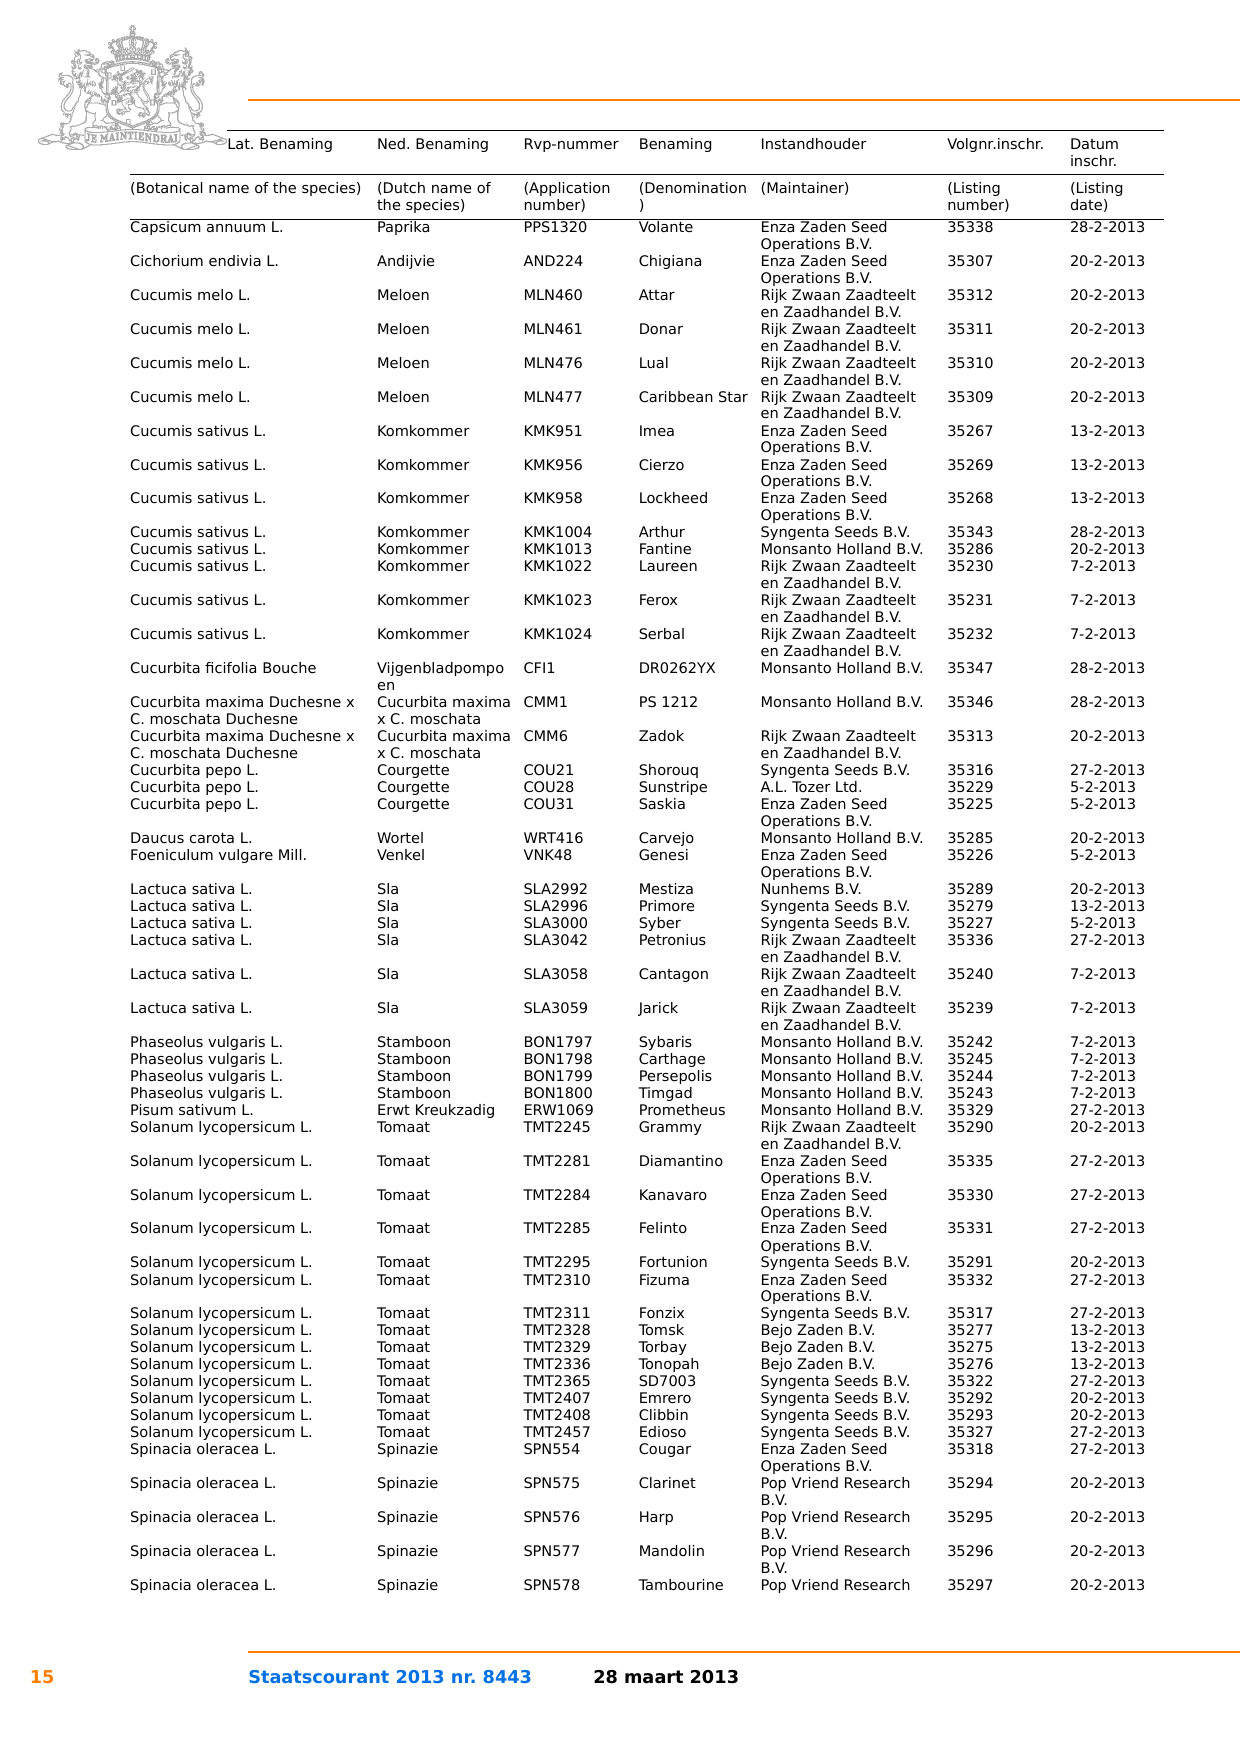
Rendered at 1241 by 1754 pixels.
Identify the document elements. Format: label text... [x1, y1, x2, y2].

table_cell Vijgenbladpompoen [371, 660, 517, 694]
table_cell 7-2-2013 [1064, 1034, 1163, 1051]
table_cell DR0262YX [633, 660, 754, 694]
table_cell 28-2-2013 [1064, 694, 1163, 728]
table_cell Stamboon [371, 1034, 517, 1051]
table_cell Timgad [633, 1085, 754, 1102]
table_cell 28-2-2013 [1064, 660, 1163, 694]
table_cell Enza Zaden Seed Operations B.V. [754, 456, 941, 490]
table_cell Sla [371, 898, 517, 915]
table_cell 35295 [941, 1509, 1064, 1543]
table_cell 35293 [941, 1407, 1064, 1424]
table_cell Bejo Zaden B.V. [754, 1356, 941, 1373]
table_cell Monsanto Holland B.V. [754, 1085, 941, 1102]
table_cell 20-2-2013 [1064, 830, 1163, 847]
table_cell Komkommer [371, 558, 517, 592]
table_cell Paprika [371, 220, 517, 253]
table_cell Solanum lycopersicum L. [130, 1254, 371, 1271]
table_cell Rijk Zwaan Zaadteelt en Zaadhandel B.V. [754, 728, 941, 762]
table_cell 35286 [941, 541, 1064, 558]
table_cell SPN577 [518, 1543, 633, 1577]
table_cell Sla [371, 915, 517, 932]
table_cell Bejo Zaden B.V. [754, 1322, 941, 1339]
table_cell Fizuma [633, 1271, 754, 1305]
table_cell KMK951 [518, 423, 633, 456]
table_cell 35240 [941, 966, 1064, 1000]
table_cell Cucurbita pepo L. [130, 796, 371, 830]
table_cell Lactuca sativa L. [130, 898, 371, 915]
table_cell Volante [633, 220, 754, 253]
table_cell SLA2992 [518, 881, 633, 898]
table_cell Rijk Zwaan Zaadteelt en Zaadhandel B.V. [754, 626, 941, 660]
table_cell TMT2408 [518, 1407, 633, 1424]
table_cell CMM6 [518, 728, 633, 762]
table_cell Enza Zaden Seed Operations B.V. [754, 423, 941, 456]
table_cell Courgette [371, 796, 517, 830]
table_cell 7-2-2013 [1064, 626, 1163, 660]
table_cell (Listing number) [941, 175, 1064, 219]
table_cell 35226 [941, 847, 1064, 881]
table_cell Meloen [371, 355, 517, 388]
table_cell BON1797 [518, 1034, 633, 1051]
table_cell Capsicum annuum L. [130, 220, 371, 253]
table_cell Komkommer [371, 423, 517, 456]
table_cell Pop Vriend Research B.V. [754, 1543, 941, 1577]
table_cell Carvejo [633, 830, 754, 847]
table_cell 35343 [941, 524, 1064, 541]
table_cell Phaseolus vulgaris L. [130, 1051, 371, 1068]
table_cell Cucurbita ficifolia Bouche [130, 660, 371, 694]
table_cell KMK1013 [518, 541, 633, 558]
table_cell Solanum lycopersicum L. [130, 1424, 371, 1441]
table_cell Sybaris [633, 1034, 754, 1051]
table_cell TMT2284 [518, 1186, 633, 1220]
table_cell 5-2-2013 [1064, 847, 1163, 881]
table_cell VNK48 [518, 847, 633, 881]
table_cell Tomaat [371, 1254, 517, 1271]
table_cell Wortel [371, 830, 517, 847]
table_cell 35336 [941, 932, 1064, 966]
table_cell 7-2-2013 [1064, 1051, 1163, 1068]
table_cell Rijk Zwaan Zaadteelt en Zaadhandel B.V. [754, 1000, 941, 1034]
table_cell Mestiza [633, 881, 754, 898]
table_cell Cucumis sativus L. [130, 524, 371, 541]
table_cell 35244 [941, 1068, 1064, 1084]
table_cell TMT2295 [518, 1254, 633, 1271]
table_cell Andijvie [371, 253, 517, 287]
table_cell 7-2-2013 [1064, 966, 1163, 1000]
table_cell TMT2329 [518, 1339, 633, 1356]
table_header Volgnr.inschr. [941, 131, 1064, 174]
table_cell KMK1023 [518, 592, 633, 626]
table_cell 35269 [941, 456, 1064, 490]
table_cell Spinacia oleracea L. [130, 1475, 371, 1509]
table_cell Tomaat [371, 1119, 517, 1152]
table_cell Donar [633, 321, 754, 354]
picture [38, 25, 227, 150]
table_cell SLA3000 [518, 915, 633, 932]
table_cell COU21 [518, 762, 633, 779]
table_header Datum inschr. [1064, 131, 1163, 174]
table_cell Monsanto Holland B.V. [754, 1068, 941, 1084]
table_cell Mandolin [633, 1543, 754, 1577]
table_cell COU31 [518, 796, 633, 830]
table_cell Erwt Kreukzadig [371, 1102, 517, 1118]
table_cell 20-2-2013 [1064, 1407, 1163, 1424]
table_cell 35347 [941, 660, 1064, 694]
table_cell Syngenta Seeds B.V. [754, 1254, 941, 1271]
table_header Ned. Benaming [371, 131, 517, 174]
table_cell Lactuca sativa L. [130, 881, 371, 898]
table_cell 35291 [941, 1254, 1064, 1271]
table_cell TMT2407 [518, 1390, 633, 1407]
table_cell Tomaat [371, 1356, 517, 1373]
table_cell MLN476 [518, 355, 633, 388]
table_cell Tomaat [371, 1407, 517, 1424]
table_cell Rijk Zwaan Zaadteelt en Zaadhandel B.V. [754, 1119, 941, 1152]
table_cell 20-2-2013 [1064, 1509, 1163, 1543]
table_cell Solanum lycopersicum L. [130, 1305, 371, 1322]
table_cell 13-2-2013 [1064, 1356, 1163, 1373]
table_cell 35289 [941, 881, 1064, 898]
table_cell KMK956 [518, 456, 633, 490]
table_cell 20-2-2013 [1064, 1577, 1163, 1594]
table_cell Ferox [633, 592, 754, 626]
table_cell Rijk Zwaan Zaadteelt en Zaadhandel B.V. [754, 355, 941, 388]
table_cell Fortunion [633, 1254, 754, 1271]
table_cell Solanum lycopersicum L. [130, 1220, 371, 1254]
table_cell 35332 [941, 1271, 1064, 1305]
table_cell Spinazie [371, 1475, 517, 1509]
table_cell Komkommer [371, 524, 517, 541]
table_cell 35232 [941, 626, 1064, 660]
table_cell Prometheus [633, 1102, 754, 1118]
table_cell Cougar [633, 1441, 754, 1475]
table_cell COU28 [518, 779, 633, 796]
table_cell 20-2-2013 [1064, 541, 1163, 558]
table_cell Fantine [633, 541, 754, 558]
table_cell 35292 [941, 1390, 1064, 1407]
table_cell Rijk Zwaan Zaadteelt en Zaadhandel B.V. [754, 966, 941, 1000]
table_cell Meloen [371, 287, 517, 321]
table_cell 35230 [941, 558, 1064, 592]
table_cell Cucumis sativus L. [130, 423, 371, 456]
table_cell Sla [371, 966, 517, 1000]
table_cell MLN461 [518, 321, 633, 354]
table_cell Nunhems B.V. [754, 881, 941, 898]
table_cell Enza Zaden Seed Operations B.V. [754, 1153, 941, 1186]
table_cell Enza Zaden Seed Operations B.V. [754, 490, 941, 524]
table_cell Cucurbita maxima Duchesne x C. moschata Duchesne [130, 728, 371, 762]
table_cell Komkommer [371, 456, 517, 490]
table_cell Pop Vriend Research B.V. [754, 1475, 941, 1509]
table_cell (Denomination) [633, 175, 754, 219]
table_cell 35312 [941, 287, 1064, 321]
table_cell 35297 [941, 1577, 1064, 1594]
table_cell 35243 [941, 1085, 1064, 1102]
table_cell Enza Zaden Seed Operations B.V. [754, 847, 941, 881]
table_cell Enza Zaden Seed Operations B.V. [754, 796, 941, 830]
table_cell Enza Zaden Seed Operations B.V. [754, 253, 941, 287]
table_cell 20-2-2013 [1064, 1119, 1163, 1152]
table_cell Genesi [633, 847, 754, 881]
table_cell Syngenta Seeds B.V. [754, 915, 941, 932]
table_cell Meloen [371, 321, 517, 354]
table_cell 20-2-2013 [1064, 1543, 1163, 1577]
table_cell Phaseolus vulgaris L. [130, 1068, 371, 1084]
table_cell 35245 [941, 1051, 1064, 1068]
table_header Lat. Benaming [130, 131, 371, 174]
table_cell 27-2-2013 [1064, 1373, 1163, 1390]
table_cell 35322 [941, 1373, 1064, 1390]
table_cell Monsanto Holland B.V. [754, 1102, 941, 1118]
table_cell Clarinet [633, 1475, 754, 1509]
table_cell AND224 [518, 253, 633, 287]
table_cell Phaseolus vulgaris L. [130, 1085, 371, 1102]
table_cell Petronius [633, 932, 754, 966]
table_cell 35296 [941, 1543, 1064, 1577]
table_cell 35331 [941, 1220, 1064, 1254]
table_cell 13-2-2013 [1064, 423, 1163, 456]
table_cell Komkommer [371, 541, 517, 558]
table_cell Pisum sativum L. [130, 1102, 371, 1118]
table_cell Cucurbita maxima Duchesne x C. moschata Duchesne [130, 694, 371, 728]
table_cell Felinto [633, 1220, 754, 1254]
table_cell 27-2-2013 [1064, 1186, 1163, 1220]
table_header Rvp-nummer [518, 131, 633, 174]
table_cell Laureen [633, 558, 754, 592]
table_cell 20-2-2013 [1064, 1390, 1163, 1407]
table_cell 28-2-2013 [1064, 524, 1163, 541]
table_cell Monsanto Holland B.V. [754, 830, 941, 847]
table_cell 20-2-2013 [1064, 355, 1163, 388]
table_cell Lockheed [633, 490, 754, 524]
table_cell Cucumis sativus L. [130, 490, 371, 524]
table_cell 35225 [941, 796, 1064, 830]
table_cell (Botanical name of the species) [130, 175, 371, 219]
table_cell 20-2-2013 [1064, 287, 1163, 321]
table_cell Daucus carota L. [130, 830, 371, 847]
table_cell 20-2-2013 [1064, 881, 1163, 898]
table_cell Tomaat [371, 1153, 517, 1186]
table_cell Zadok [633, 728, 754, 762]
table_cell Spinacia oleracea L. [130, 1509, 371, 1543]
table_cell 35329 [941, 1102, 1064, 1118]
table_cell 35316 [941, 762, 1064, 779]
table_cell Cucumis sativus L. [130, 456, 371, 490]
table_cell CMM1 [518, 694, 633, 728]
table_cell Cichorium endivia L. [130, 253, 371, 287]
table_cell 13-2-2013 [1064, 490, 1163, 524]
table_cell Syngenta Seeds B.V. [754, 1407, 941, 1424]
table_cell 13-2-2013 [1064, 456, 1163, 490]
table_cell SD7003 [633, 1373, 754, 1390]
table_cell BON1800 [518, 1085, 633, 1102]
table_cell Sla [371, 881, 517, 898]
table_cell 35317 [941, 1305, 1064, 1322]
table_cell Enza Zaden Seed Operations B.V. [754, 1186, 941, 1220]
table_cell SPN575 [518, 1475, 633, 1509]
table_cell Solanum lycopersicum L. [130, 1390, 371, 1407]
table_cell Komkommer [371, 490, 517, 524]
table_cell Solanum lycopersicum L. [130, 1322, 371, 1339]
table_cell BON1798 [518, 1051, 633, 1068]
table_cell Solanum lycopersicum L. [130, 1356, 371, 1373]
table_cell 20-2-2013 [1064, 253, 1163, 287]
table_cell 35277 [941, 1322, 1064, 1339]
table_cell Rijk Zwaan Zaadteelt en Zaadhandel B.V. [754, 321, 941, 354]
table_cell Spinazie [371, 1577, 517, 1594]
table_cell Spinacia oleracea L. [130, 1441, 371, 1475]
table_cell Persepolis [633, 1068, 754, 1084]
table_cell 20-2-2013 [1064, 1475, 1163, 1509]
table_cell Monsanto Holland B.V. [754, 541, 941, 558]
table_cell Cantagon [633, 966, 754, 1000]
table_cell 7-2-2013 [1064, 558, 1163, 592]
table_cell Syngenta Seeds B.V. [754, 1390, 941, 1407]
table_cell KMK1024 [518, 626, 633, 660]
table_cell TMT2281 [518, 1153, 633, 1186]
table_cell 7-2-2013 [1064, 1068, 1163, 1084]
table_cell 27-2-2013 [1064, 1102, 1163, 1118]
table_cell Arthur [633, 524, 754, 541]
table_cell (Application number) [518, 175, 633, 219]
table_cell ERW1069 [518, 1102, 633, 1118]
table_cell Rijk Zwaan Zaadteelt en Zaadhandel B.V. [754, 389, 941, 422]
table_cell Pop Vriend Research B.V. [754, 1509, 941, 1543]
table_cell Spinacia oleracea L. [130, 1543, 371, 1577]
table_cell Syngenta Seeds B.V. [754, 1305, 941, 1322]
table_cell Rijk Zwaan Zaadteelt en Zaadhandel B.V. [754, 932, 941, 966]
table_cell Diamantino [633, 1153, 754, 1186]
table_cell 35276 [941, 1356, 1064, 1373]
table_cell 35229 [941, 779, 1064, 796]
table_cell 5-2-2013 [1064, 915, 1163, 932]
table_cell Spinazie [371, 1441, 517, 1475]
table_cell 27-2-2013 [1064, 1424, 1163, 1441]
table_cell SPN554 [518, 1441, 633, 1475]
table_cell 20-2-2013 [1064, 321, 1163, 354]
table_cell Enza Zaden Seed Operations B.V. [754, 1220, 941, 1254]
table_cell Tomsk [633, 1322, 754, 1339]
table_cell Rijk Zwaan Zaadteelt en Zaadhandel B.V. [754, 558, 941, 592]
table_cell 35294 [941, 1475, 1064, 1509]
table_cell SPN578 [518, 1577, 633, 1594]
table_cell Enza Zaden Seed Operations B.V. [754, 1271, 941, 1305]
table_cell (Dutch name of the species) [371, 175, 517, 219]
table_cell 35267 [941, 423, 1064, 456]
table_cell TMT2457 [518, 1424, 633, 1441]
table_cell Sla [371, 1000, 517, 1034]
table_cell TMT2311 [518, 1305, 633, 1322]
table_cell Jarick [633, 1000, 754, 1034]
table_cell Tomaat [371, 1424, 517, 1441]
table_cell 35275 [941, 1339, 1064, 1356]
table_cell Cucumis melo L. [130, 389, 371, 422]
table_cell 27-2-2013 [1064, 762, 1163, 779]
table_cell SLA3058 [518, 966, 633, 1000]
table_cell WRT416 [518, 830, 633, 847]
table_cell KMK958 [518, 490, 633, 524]
table_cell 35268 [941, 490, 1064, 524]
table_cell SLA2996 [518, 898, 633, 915]
table_cell Cucumis sativus L. [130, 541, 371, 558]
table_cell 35311 [941, 321, 1064, 354]
table_cell 35239 [941, 1000, 1064, 1034]
table_cell A.L. Tozer Ltd. [754, 779, 941, 796]
table_cell TMT2365 [518, 1373, 633, 1390]
table_cell Cucumis melo L. [130, 287, 371, 321]
table_cell Syngenta Seeds B.V. [754, 524, 941, 541]
table_cell KMK1004 [518, 524, 633, 541]
table_cell 35242 [941, 1034, 1064, 1051]
table_cell Monsanto Holland B.V. [754, 694, 941, 728]
table_cell 27-2-2013 [1064, 1220, 1163, 1254]
table_cell Serbal [633, 626, 754, 660]
table_cell Kanavaro [633, 1186, 754, 1220]
table_cell Lactuca sativa L. [130, 915, 371, 932]
table_cell Courgette [371, 762, 517, 779]
table_cell Komkommer [371, 592, 517, 626]
table_cell Solanum lycopersicum L. [130, 1153, 371, 1186]
table_cell 27-2-2013 [1064, 1441, 1163, 1475]
table_cell 20-2-2013 [1064, 389, 1163, 422]
table_cell KMK1022 [518, 558, 633, 592]
table_cell Sla [371, 932, 517, 966]
table_cell 35307 [941, 253, 1064, 287]
table_cell Caribbean Star [633, 389, 754, 422]
table_cell Tomaat [371, 1271, 517, 1305]
table_cell 5-2-2013 [1064, 779, 1163, 796]
table_cell 28-2-2013 [1064, 220, 1163, 253]
table_cell Tomaat [371, 1373, 517, 1390]
table_cell (Maintainer) [754, 175, 941, 219]
table_cell Stamboon [371, 1051, 517, 1068]
table_cell Venkel [371, 847, 517, 881]
table_cell Cucumis sativus L. [130, 592, 371, 626]
table_cell 35313 [941, 728, 1064, 762]
table_cell 5-2-2013 [1064, 796, 1163, 830]
table_cell 13-2-2013 [1064, 898, 1163, 915]
table_cell Solanum lycopersicum L. [130, 1119, 371, 1152]
table_cell Foeniculum vulgare Mill. [130, 847, 371, 881]
table_cell Meloen [371, 389, 517, 422]
table_cell 20-2-2013 [1064, 1254, 1163, 1271]
table_cell Solanum lycopersicum L. [130, 1339, 371, 1356]
table_cell Saskia [633, 796, 754, 830]
table_cell 35327 [941, 1424, 1064, 1441]
table_cell Imea [633, 423, 754, 456]
table_cell 27-2-2013 [1064, 1305, 1163, 1322]
table_cell 35279 [941, 898, 1064, 915]
table_cell Courgette [371, 779, 517, 796]
table_cell Tomaat [371, 1305, 517, 1322]
table_cell Chigiana [633, 253, 754, 287]
table_cell Tomaat [371, 1339, 517, 1356]
table_cell (Listing date) [1064, 175, 1163, 219]
table_cell Cucurbita pepo L. [130, 762, 371, 779]
table_cell Shorouq [633, 762, 754, 779]
table_cell Syngenta Seeds B.V. [754, 1373, 941, 1390]
table_cell Syngenta Seeds B.V. [754, 1424, 941, 1441]
table_cell Tomaat [371, 1390, 517, 1407]
table_cell Tambourine [633, 1577, 754, 1594]
table_header Instandhouder [754, 131, 941, 174]
table_cell Lactuca sativa L. [130, 932, 371, 966]
table_cell Fonzix [633, 1305, 754, 1322]
table_cell Stamboon [371, 1085, 517, 1102]
table_cell 13-2-2013 [1064, 1322, 1163, 1339]
table_cell Rijk Zwaan Zaadteelt en Zaadhandel B.V. [754, 287, 941, 321]
table_cell Cucumis melo L. [130, 321, 371, 354]
table_cell Attar [633, 287, 754, 321]
table_cell 35346 [941, 694, 1064, 728]
table_cell Carthage [633, 1051, 754, 1068]
table_cell Rijk Zwaan Zaadteelt en Zaadhandel B.V. [754, 592, 941, 626]
table_cell Torbay [633, 1339, 754, 1356]
table_cell Solanum lycopersicum L. [130, 1373, 371, 1390]
table_cell 35338 [941, 220, 1064, 253]
table_cell Cucumis melo L. [130, 355, 371, 388]
table_cell Emrero [633, 1390, 754, 1407]
table_cell Cucurbita maxima x C. moschata [371, 728, 517, 762]
table_cell 7-2-2013 [1064, 1085, 1163, 1102]
table_cell PPS1320 [518, 220, 633, 253]
table_cell Cucurbita pepo L. [130, 779, 371, 796]
table_cell Lactuca sativa L. [130, 1000, 371, 1034]
table_cell MLN460 [518, 287, 633, 321]
table_header Benaming [633, 131, 754, 174]
table_cell Syngenta Seeds B.V. [754, 762, 941, 779]
table_cell Solanum lycopersicum L. [130, 1186, 371, 1220]
table_cell Cucurbita maxima x C. moschata [371, 694, 517, 728]
table_cell CFI1 [518, 660, 633, 694]
table_cell SPN576 [518, 1509, 633, 1543]
table_cell 27-2-2013 [1064, 1271, 1163, 1305]
table_cell Sunstripe [633, 779, 754, 796]
table_cell 35330 [941, 1186, 1064, 1220]
table_cell 7-2-2013 [1064, 592, 1163, 626]
table_cell Harp [633, 1509, 754, 1543]
table_cell 35310 [941, 355, 1064, 388]
table_cell SLA3042 [518, 932, 633, 966]
table_cell Enza Zaden Seed Operations B.V. [754, 1441, 941, 1475]
table_cell Spinazie [371, 1543, 517, 1577]
table_cell 7-2-2013 [1064, 1000, 1163, 1034]
table_cell Tomaat [371, 1186, 517, 1220]
table_cell Spinacia oleracea L. [130, 1577, 371, 1594]
table_cell 35309 [941, 389, 1064, 422]
table_cell 27-2-2013 [1064, 1153, 1163, 1186]
table_cell Bejo Zaden B.V. [754, 1339, 941, 1356]
table_cell 35227 [941, 915, 1064, 932]
table_cell Tomaat [371, 1220, 517, 1254]
table_cell TMT2245 [518, 1119, 633, 1152]
table_cell Komkommer [371, 626, 517, 660]
table_cell BON1799 [518, 1068, 633, 1084]
table_cell PS 1212 [633, 694, 754, 728]
table_cell Grammy [633, 1119, 754, 1152]
table_cell Syber [633, 915, 754, 932]
table_cell Monsanto Holland B.V. [754, 1034, 941, 1051]
table_cell Clibbin [633, 1407, 754, 1424]
table_cell 27-2-2013 [1064, 932, 1163, 966]
table_cell Monsanto Holland B.V. [754, 660, 941, 694]
table_cell Solanum lycopersicum L. [130, 1271, 371, 1305]
table_cell 35285 [941, 830, 1064, 847]
table_cell Cierzo [633, 456, 754, 490]
table_cell SLA3059 [518, 1000, 633, 1034]
table_cell Stamboon [371, 1068, 517, 1084]
table_cell Lactuca sativa L. [130, 966, 371, 1000]
table_cell Cucumis sativus L. [130, 626, 371, 660]
table_cell Phaseolus vulgaris L. [130, 1034, 371, 1051]
table_cell TMT2336 [518, 1356, 633, 1373]
table_cell TMT2310 [518, 1271, 633, 1305]
table_cell 13-2-2013 [1064, 1339, 1163, 1356]
table_cell Edioso [633, 1424, 754, 1441]
table_cell Spinazie [371, 1509, 517, 1543]
table_cell Cucumis sativus L. [130, 558, 371, 592]
table_cell Solanum lycopersicum L. [130, 1407, 371, 1424]
table_cell Enza Zaden Seed Operations B.V. [754, 220, 941, 253]
table_cell Tomaat [371, 1322, 517, 1339]
table_cell 35290 [941, 1119, 1064, 1152]
table_cell Primore [633, 898, 754, 915]
table_cell Pop Vriend Research [754, 1577, 941, 1594]
table_cell TMT2285 [518, 1220, 633, 1254]
table_cell TMT2328 [518, 1322, 633, 1339]
table_cell 20-2-2013 [1064, 728, 1163, 762]
table_cell Tonopah [633, 1356, 754, 1373]
table_cell Monsanto Holland B.V. [754, 1051, 941, 1068]
table_cell 35231 [941, 592, 1064, 626]
table_cell 35335 [941, 1153, 1064, 1186]
table_cell Lual [633, 355, 754, 388]
table_cell 35318 [941, 1441, 1064, 1475]
table_cell Syngenta Seeds B.V. [754, 898, 941, 915]
table_cell MLN477 [518, 389, 633, 422]
